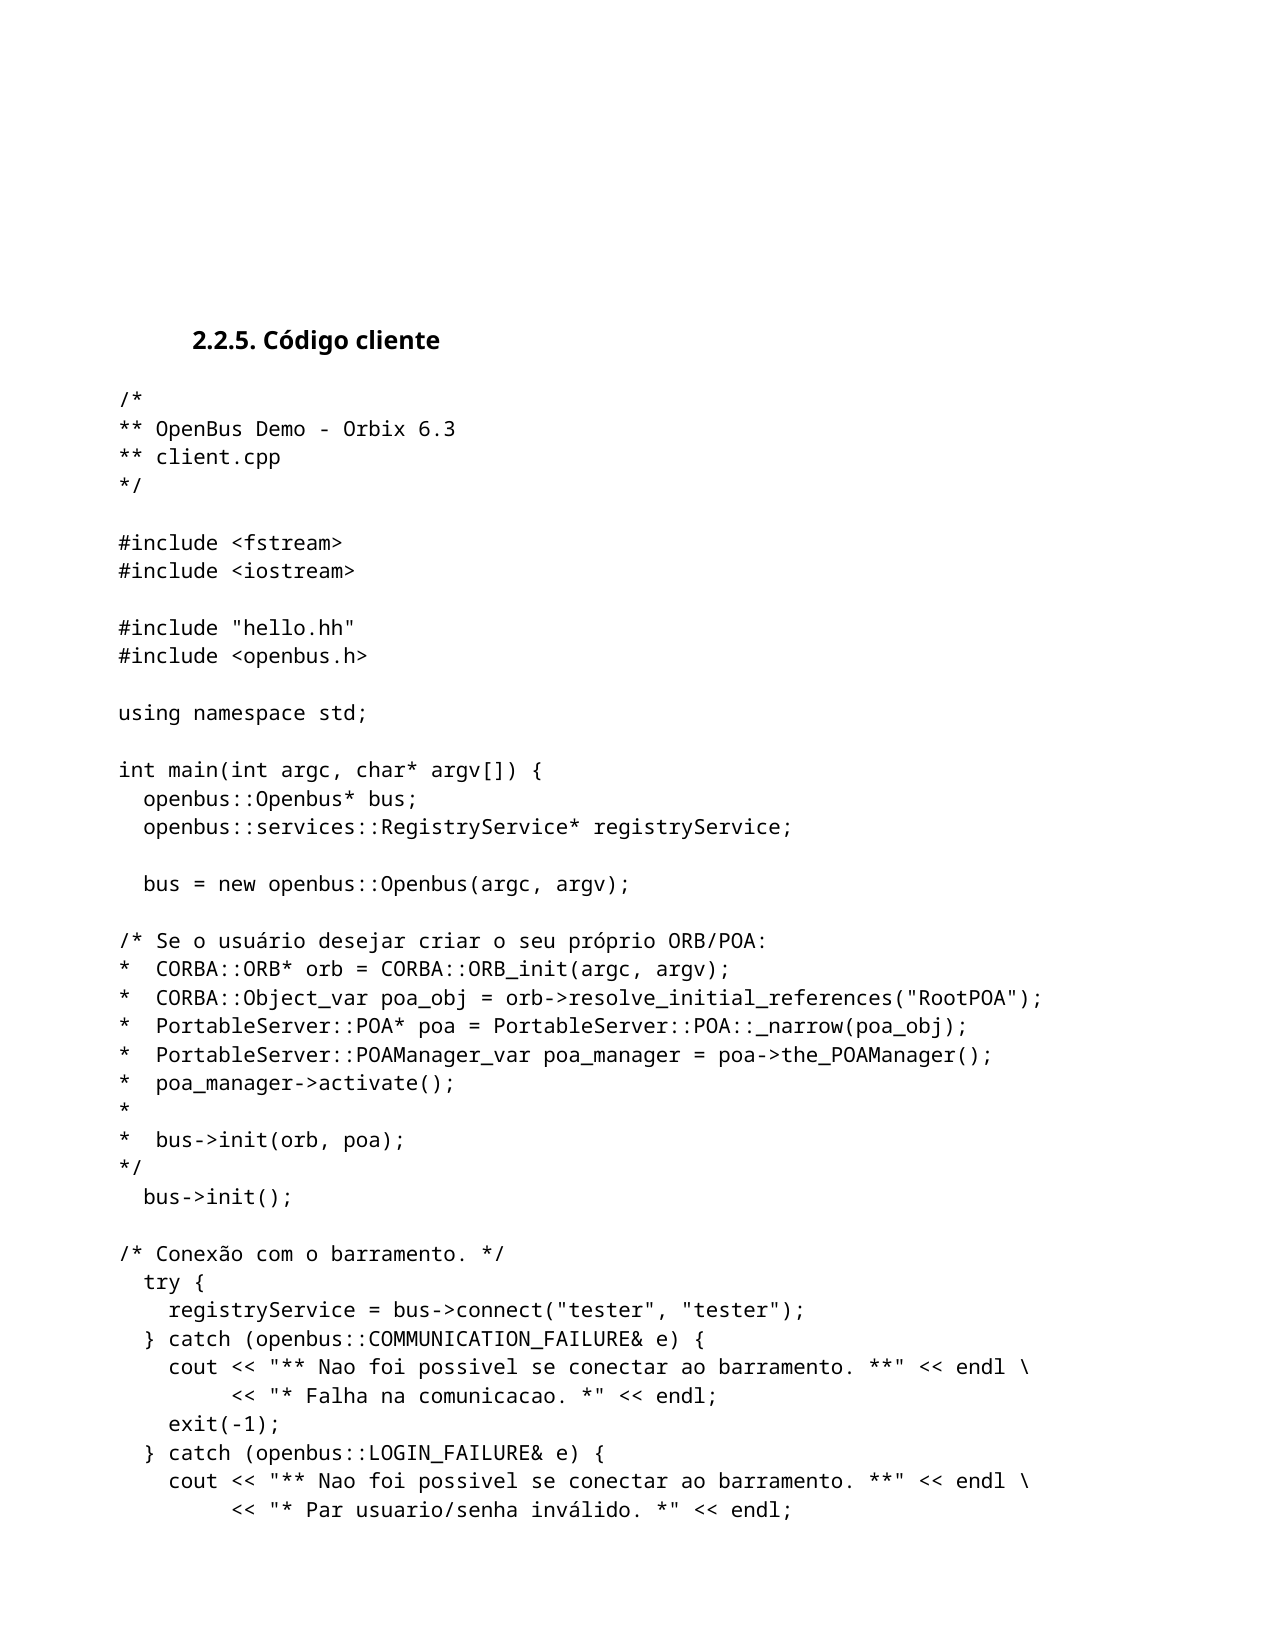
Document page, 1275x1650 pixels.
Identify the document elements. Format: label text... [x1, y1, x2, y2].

text * poa_manager->activate(); [118, 1068, 1157, 1097]
text /* Se o usuário desejar criar o seu próprio ORB/POA: [118, 926, 1157, 954]
text /* [118, 386, 1157, 414]
text /* Conexão com o barramento. */ [118, 1239, 1157, 1267]
text * CORBA::ORB* orb = CORBA::ORB_init(argc, argv); [118, 954, 1157, 983]
text exit(-1); [118, 1409, 1157, 1438]
text } catch (openbus::LOGIN_FAILURE& e) { [118, 1438, 1157, 1466]
text openbus::Openbus* bus; [118, 784, 1157, 812]
text #include <fstream> [118, 528, 1157, 556]
text bus->init(); [118, 1182, 1157, 1210]
text * PortableServer::POAManager_var poa_manager = poa->the_POAManager(); [118, 1040, 1157, 1068]
text cout << "** Nao foi possivel se conectar ao barramento. **" << endl \ [118, 1466, 1157, 1495]
text using namespace std; [118, 698, 1157, 727]
text bus = new openbus::Openbus(argc, argv); [118, 869, 1157, 897]
text #include <openbus.h> [118, 642, 1157, 670]
text * PortableServer::POA* poa = PortableServer::POA::_narrow(poa_obj); [118, 1011, 1157, 1040]
text cout << "** Nao foi possivel se conectar ao barramento. **" << endl \ [118, 1352, 1157, 1381]
text << "* Falha na comunicacao. *" << endl; [118, 1381, 1157, 1409]
text #include <iostream> [118, 556, 1157, 585]
text ** client.cpp [118, 442, 1157, 471]
text #include "hello.hh" [118, 613, 1157, 642]
text << "* Par usuario/senha inválido. *" << endl; [118, 1495, 1157, 1523]
text int main(int argc, char* argv[]) { [118, 755, 1157, 784]
text */ [118, 471, 1157, 499]
text * CORBA::Object_var poa_obj = orb->resolve_initial_references("RootPOA"); [118, 983, 1157, 1011]
text 2.2.5. Código cliente [118, 323, 1157, 357]
text openbus::services::RegistryService* registryService; [118, 812, 1157, 841]
text * bus->init(orb, poa); [118, 1125, 1157, 1153]
text registryService = bus->connect("tester", "tester"); [118, 1296, 1157, 1324]
text try { [118, 1267, 1157, 1296]
text ** OpenBus Demo - Orbix 6.3 [118, 414, 1157, 442]
text */ [118, 1153, 1157, 1182]
text * [118, 1097, 1157, 1125]
text } catch (openbus::COMMUNICATION_FAILURE& e) { [118, 1324, 1157, 1352]
